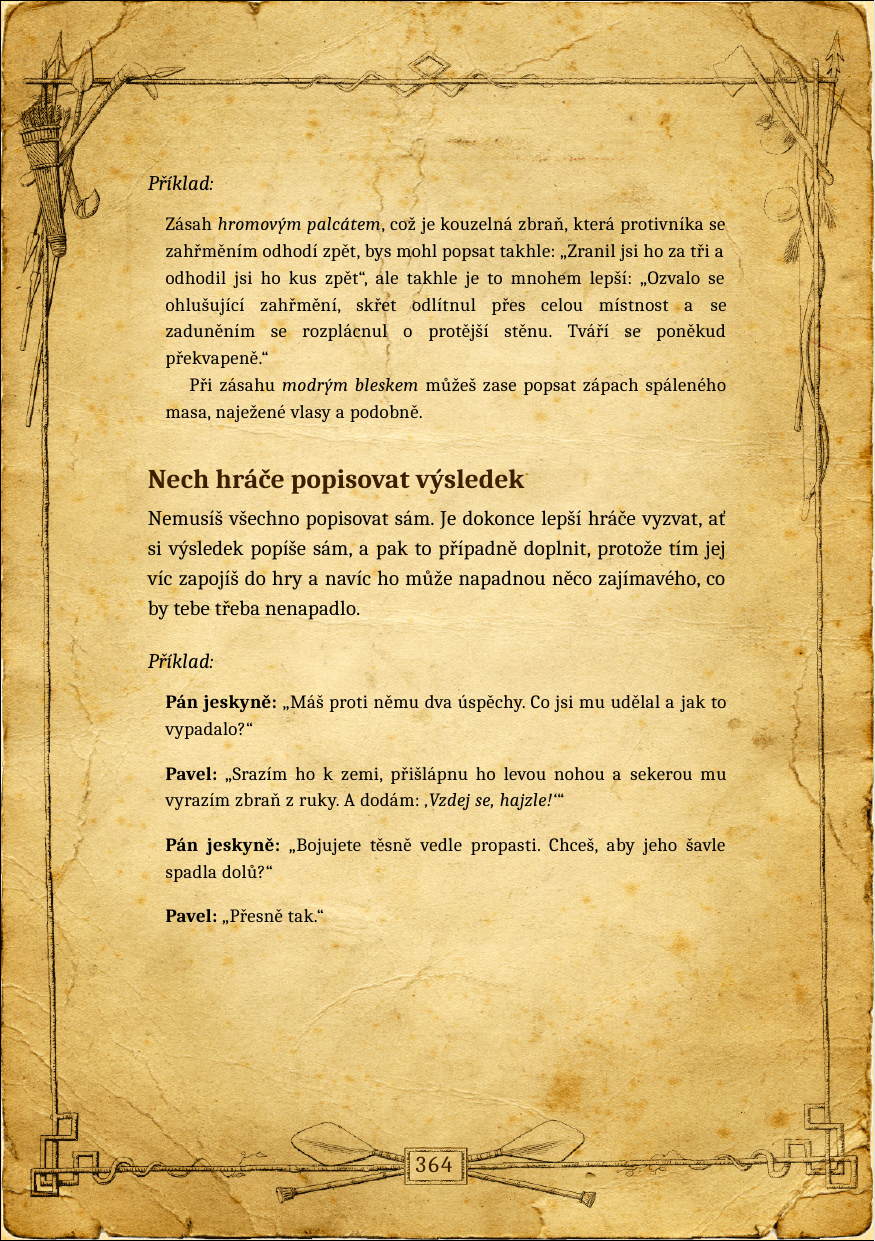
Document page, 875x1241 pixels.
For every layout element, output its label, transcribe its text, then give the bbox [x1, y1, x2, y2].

text Nemusíš všechno popisovat sám. Je dokonce lepší hráče vyzvat, ať si výsledek popíše sám, a⁠ pak to případně doplnit, protože tím jej víc zapojíš do hry a⁠ navíc ho může napadnou něco zajímavého, co by tebe třeba nenapadlo. [148, 507, 726, 620]
text Pán jeskyně: „Bojujete těsně vedle propasti. Chceš, aby jeho šavle spadla dolů?“ [165, 834, 726, 883]
text Pán jeskyně: „Máš proti němu dva úspěchy. Co jsi mu udělal a⁠ jak to vypadalo?“ [165, 692, 726, 740]
text Pavel: „Přesně tak.“ [165, 906, 726, 928]
picture [1, 1, 874, 1240]
text Pavel: „Srazím ho k⁠ zemi, přišlápnu ho levou nohou a⁠ sekerou mu vyrazím zbraň z⁠ ruky. A⁠ dodám: ‚Vzdej se, hajzle!‘“ [165, 763, 726, 812]
subtitle Nech hráče popisovat výsledek [148, 464, 726, 495]
text Příklad: [148, 172, 726, 196]
text Příklad: [148, 650, 726, 674]
text Zásah hromovým palcátem, což je kouzelná zbraň, která protivníka se zahřměním odhodí zpět, bys mohl popsat takhle: „Zranil jsi ho za tři a⁠ odhodil jsi ho kus zpět“, ale takhle je to mnohem lepší: „Ozvalo se ohlušující zahřmění, skřet odlítnul přes celou místnost a⁠ se zaduněním se rozplácnul o⁠ protější stěnu. Tváří se poněkud překvapeně.“ Při zásahu modrým bleskem můžeš zase popsat zápach spáleného masa, naježené vlasy a⁠ podobně. [165, 213, 726, 423]
